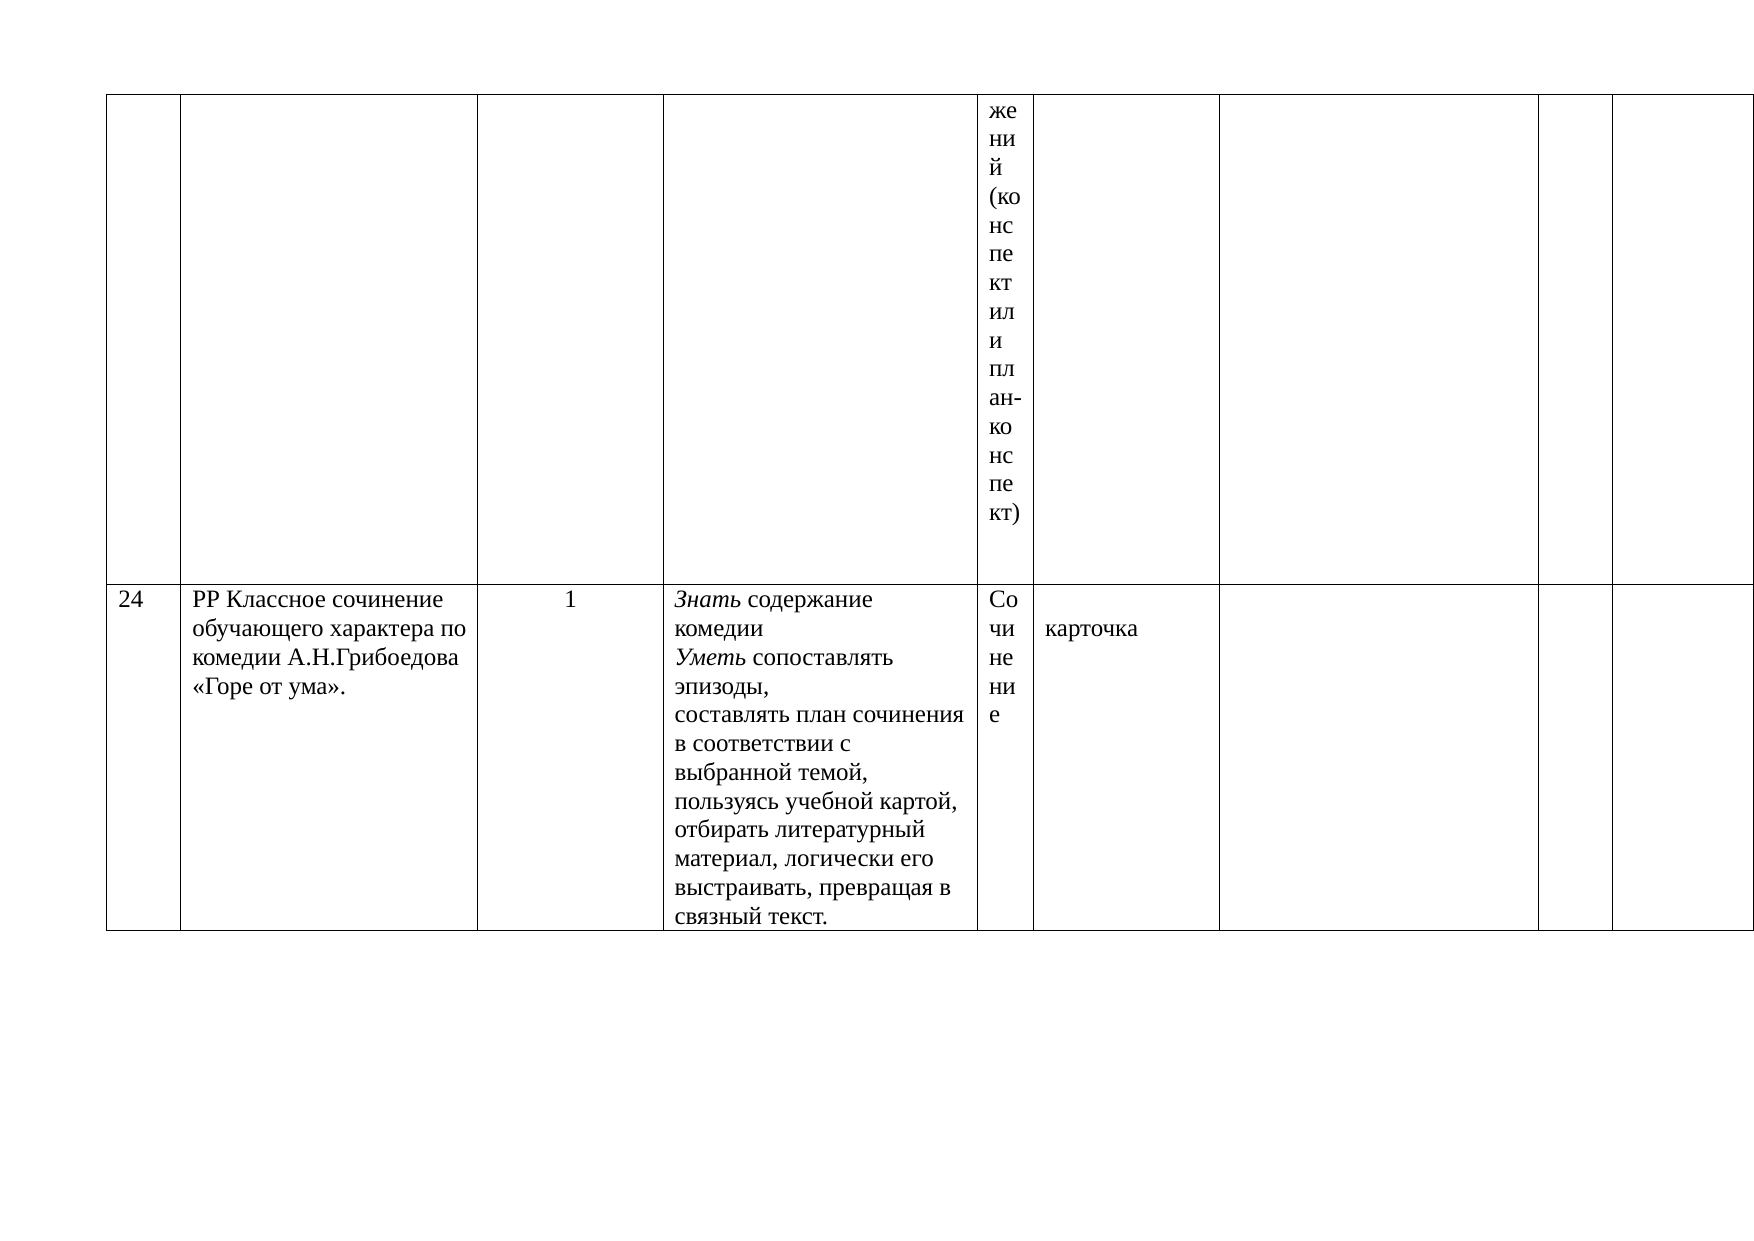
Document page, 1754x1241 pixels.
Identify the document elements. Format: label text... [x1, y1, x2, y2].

table_cell жений (конспект или план-конспект) [978, 95, 1033, 583]
table_cell [664, 95, 977, 583]
table_cell [1034, 95, 1219, 583]
table_cell 24 [107, 585, 180, 929]
table_cell РР Классное сочинение обучающего характера по комедии А.Н.Грибоедова «Горе от ума». [181, 585, 477, 929]
table_cell карточка [1034, 585, 1219, 929]
table_cell [1220, 95, 1538, 583]
table_cell Знать содержание комедии Уметь сопоставлять эпизоды, составлять план сочинения в соответствии с выбранной темой, пользуясь учебной картой, отбирать литературный материал, логически его выстраивать, превращая в связный текст. [664, 585, 977, 929]
table_cell [181, 95, 477, 583]
table_cell 1 [478, 585, 663, 929]
table_cell [107, 95, 180, 583]
table_cell [1539, 585, 1612, 929]
table_cell [1539, 95, 1612, 583]
table_cell [1613, 95, 1753, 583]
table_cell [1613, 585, 1753, 929]
table_cell Сочинение [978, 585, 1033, 929]
table_cell [1220, 585, 1538, 929]
table_cell [478, 95, 663, 583]
